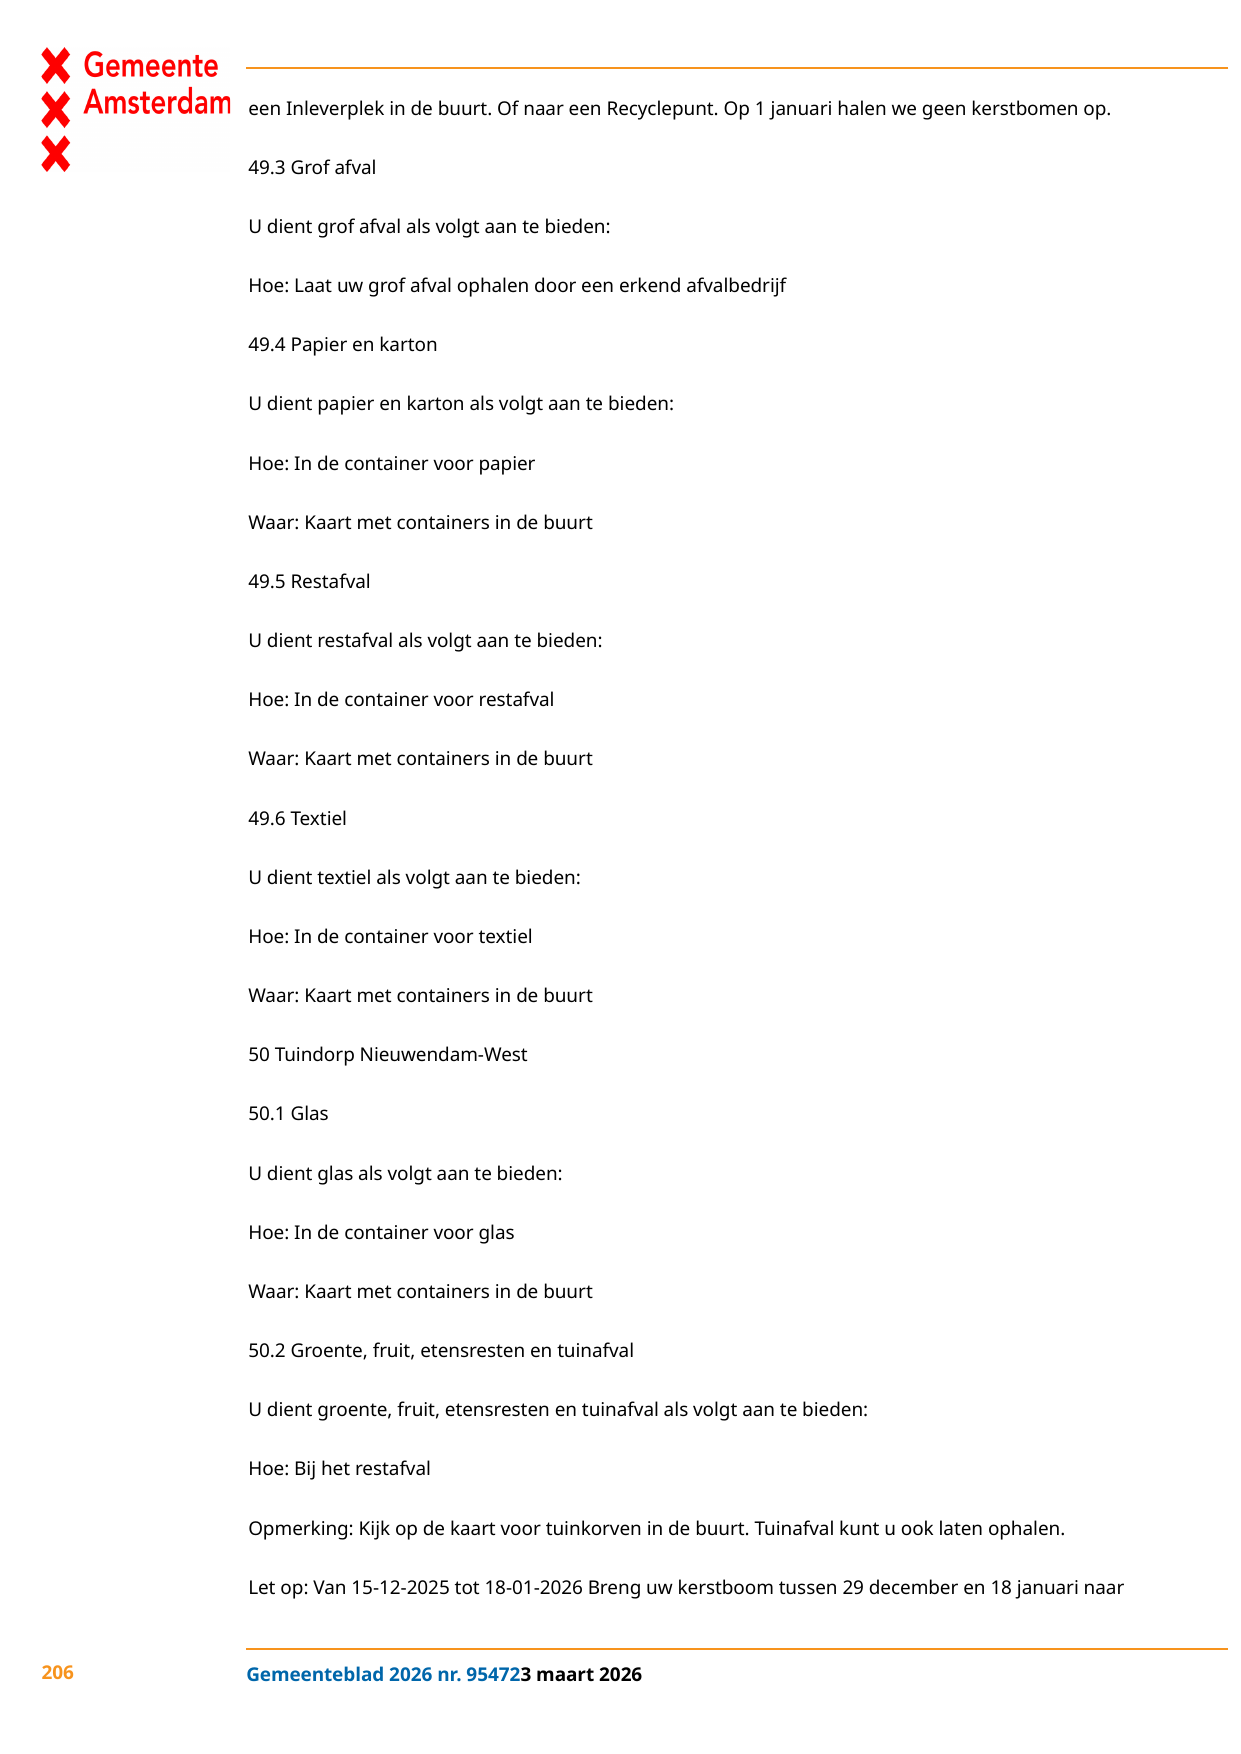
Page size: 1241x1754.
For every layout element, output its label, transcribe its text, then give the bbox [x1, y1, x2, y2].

text U dient groente, fruit, etensresten en tuinafval als volgt aan te bieden: [248, 1396, 1152, 1422]
text Hoe: In de container voor textiel [248, 923, 1152, 949]
text U dient glas als volgt aan te bieden: [248, 1160, 1152, 1186]
text U dient grof afval als volgt aan te bieden: [248, 213, 1152, 239]
text Hoe: Bij het restafval [248, 1456, 1152, 1481]
text Hoe: In de container voor restafval [248, 686, 1152, 712]
text Hoe: Laat uw grof afval ophalen door een erkend afvalbedrijf [248, 272, 1152, 298]
text Waar: Kaart met containers in de buurt [248, 509, 1152, 535]
text 49.6 Textiel [248, 805, 1152, 831]
text een Inleverplek in de buurt. Of naar een Recyclepunt. Op 1 januari halen we geen kerstbomen op. [248, 95, 1152, 121]
text Opmerking: Kijk op de kaart voor tuinkorven in de buurt. Tuinafval kunt u ook laten ophalen. [248, 1515, 1152, 1541]
text U dient textiel als volgt aan te bieden: [248, 864, 1152, 890]
text U dient papier en karton als volgt aan te bieden: [248, 391, 1152, 416]
text 49.3 Grof afval [248, 154, 1152, 180]
text 50 Tuindorp Nieuwendam-West [248, 1041, 1152, 1067]
text Hoe: In de container voor glas [248, 1219, 1152, 1245]
text 49.4 Papier en karton [248, 331, 1152, 357]
picture [41, 47, 231, 172]
text U dient restafval als volgt aan te bieden: [248, 627, 1152, 653]
text Waar: Kaart met containers in de buurt [248, 982, 1152, 1008]
text Hoe: In de container voor papier [248, 450, 1152, 476]
text 50.2 Groente, fruit, etensresten en tuinafval [248, 1337, 1152, 1363]
text Let op: Van 15-12-2025 tot 18-01-2026 Breng uw kerstboom tussen 29 december en 18 januari naar [248, 1574, 1152, 1600]
text Waar: Kaart met containers in de buurt [248, 1278, 1152, 1304]
text 50.1 Glas [248, 1101, 1152, 1126]
text Waar: Kaart met containers in de buurt [248, 746, 1152, 771]
text 49.5 Restafval [248, 568, 1152, 594]
